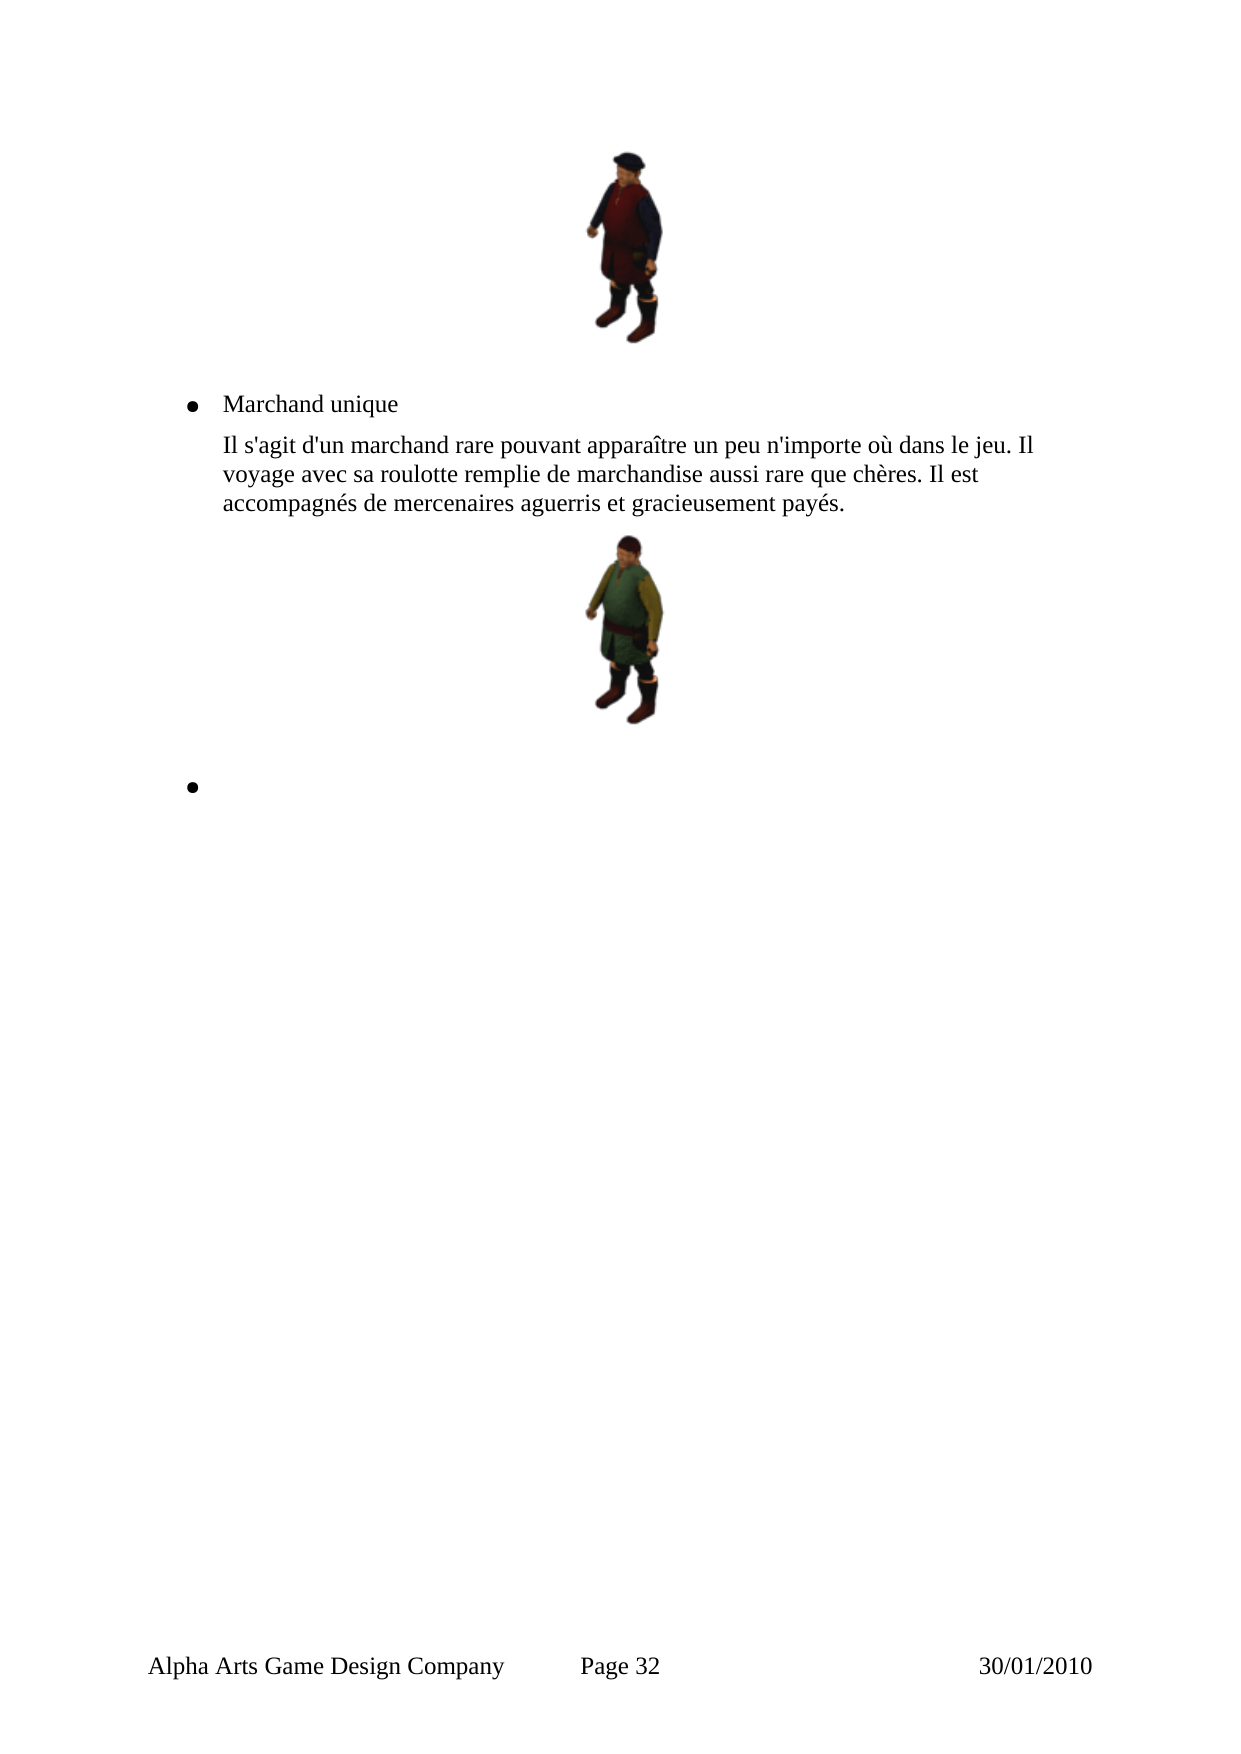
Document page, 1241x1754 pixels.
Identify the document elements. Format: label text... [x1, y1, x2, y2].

list Il s'agit d'un marchand rare pouvant apparaître un peu n'importe où dans le jeu. Il voyage avec sa roulotte remplie de marchandise aussi rare que chères. Il est accompagnés de mercenaires aguerris et gracieusement payés. [185, 430, 1092, 516]
picture [520, 147, 720, 348]
list Marchand unique [185, 389, 1092, 418]
picture [520, 528, 720, 729]
